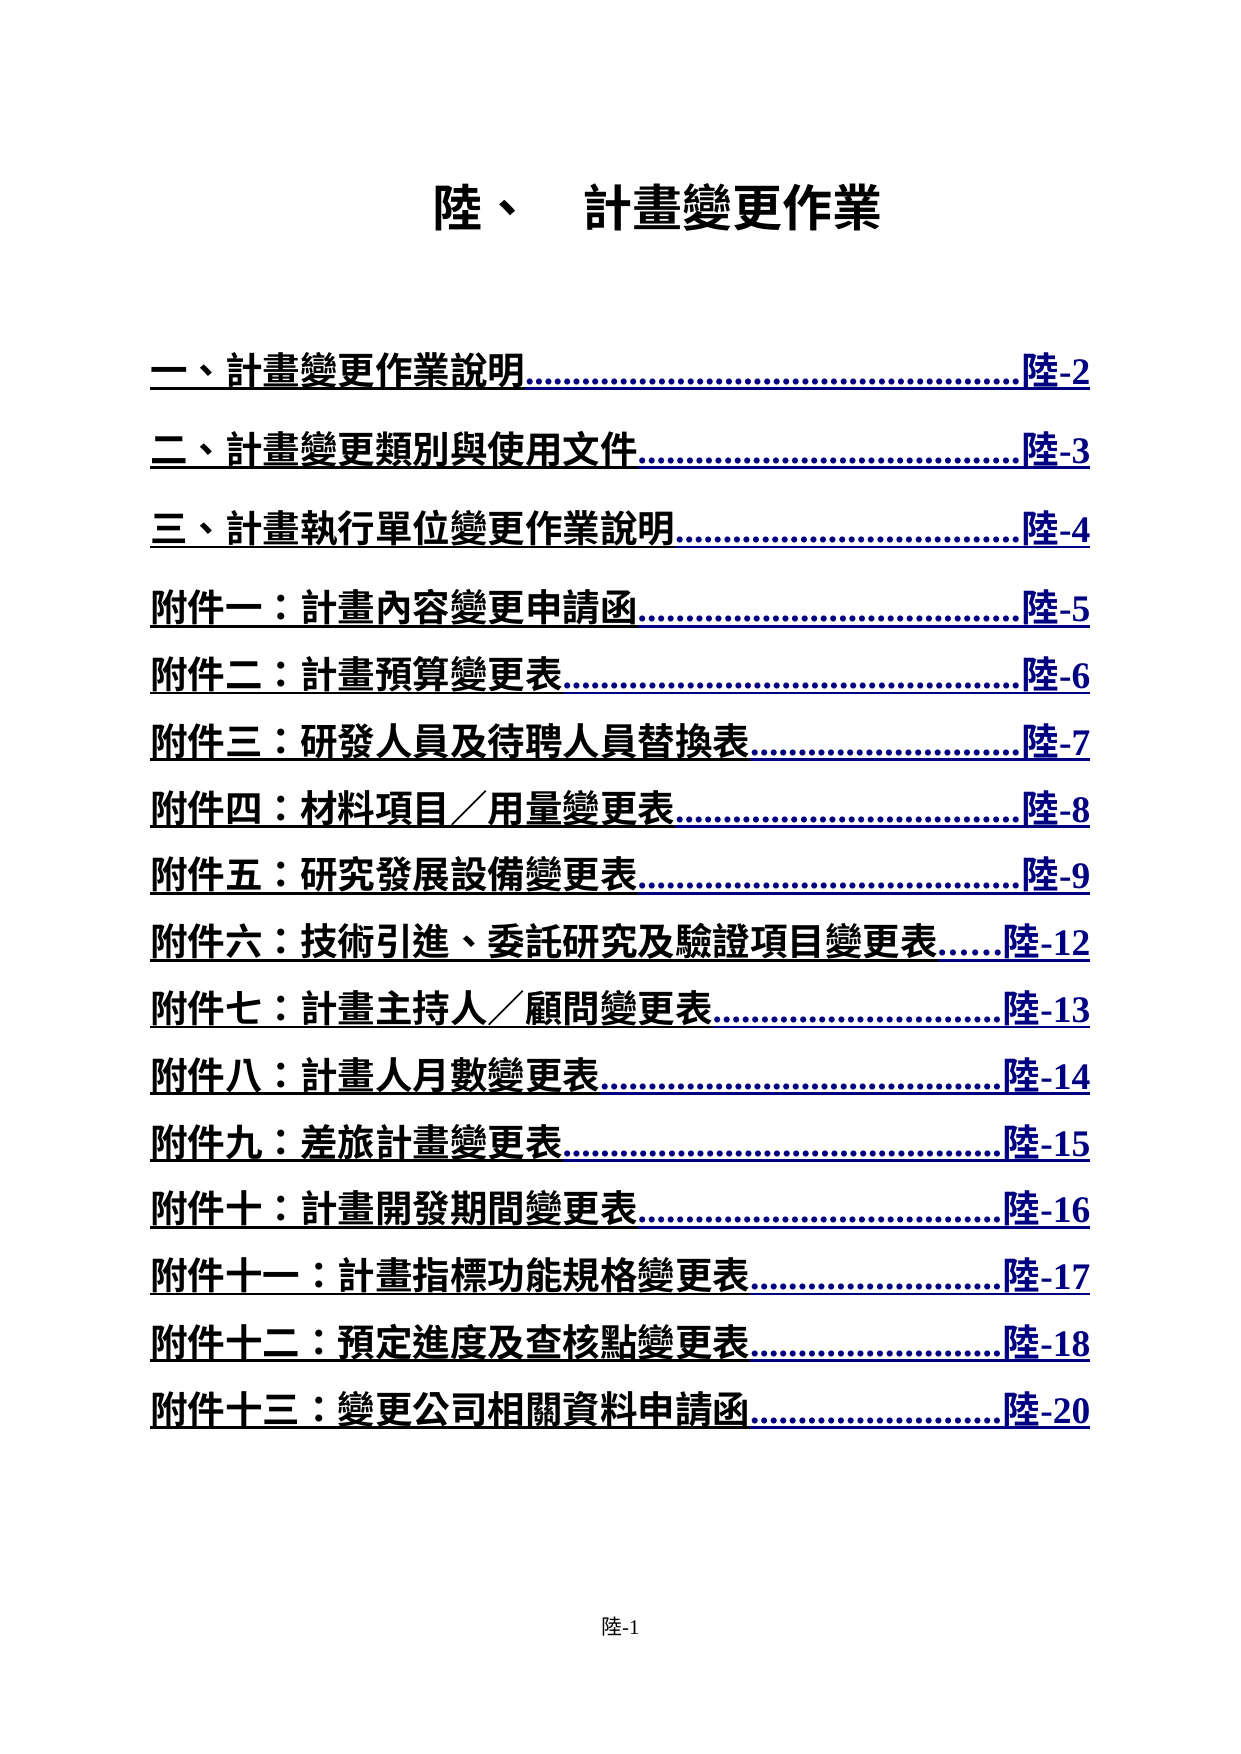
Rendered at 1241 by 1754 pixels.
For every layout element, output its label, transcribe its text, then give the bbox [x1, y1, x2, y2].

text [150, 1229, 1090, 1233]
text [150, 628, 1090, 633]
text [150, 1362, 1090, 1367]
text [150, 1162, 1090, 1167]
text [150, 1295, 1090, 1300]
text 附件四：材料項目／用量變更表 陸-8 [150, 779, 1090, 825]
text [150, 469, 1090, 474]
text [150, 694, 1090, 699]
text 附件七：計畫主持人／顧問變更表 陸-13 [150, 979, 1090, 1026]
text 附件二：計畫預算變更表 陸-6 [150, 645, 1090, 692]
text 附件九：差旅計畫變更表 陸-15 [150, 1112, 1090, 1159]
text [150, 895, 1090, 900]
text 附件十一：計畫指標功能規格變更表 陸-17 [150, 1246, 1090, 1293]
text 二、計畫變更類別與使用文件 陸-3 [150, 420, 1090, 466]
text 附件十：計畫開發期間變更表 陸-16 [150, 1179, 1090, 1226]
text 附件六：技術引進、委託研究及驗證項目變更表 陸-12 [150, 912, 1090, 959]
text 三、計畫執行單位變更作業說明 陸-4 [150, 499, 1090, 546]
text 附件一：計畫內容變更申請函 陸-5 [150, 578, 1090, 625]
text [150, 962, 1090, 966]
text 附件八：計畫人月數變更表 陸-14 [150, 1046, 1090, 1092]
text 附件十二：預定進度及查核點變更表 陸-18 [150, 1313, 1090, 1359]
text 一、計畫變更作業說明 陸-2 [150, 341, 1090, 387]
text [150, 390, 1090, 395]
text [150, 1095, 1090, 1100]
text [150, 828, 1090, 833]
text [150, 1429, 1090, 1434]
text [150, 761, 1090, 766]
text 附件三：研發人員及待聘人員替換表 陸-7 [150, 712, 1090, 758]
text [150, 548, 1090, 553]
text 附件十三：變更公司相關資料申請函 陸-20 [150, 1379, 1090, 1426]
list 計畫變更作業 [225, 169, 1090, 241]
text 附件五：研究發展設備變更表 陸-9 [150, 845, 1090, 892]
text [150, 1028, 1090, 1033]
